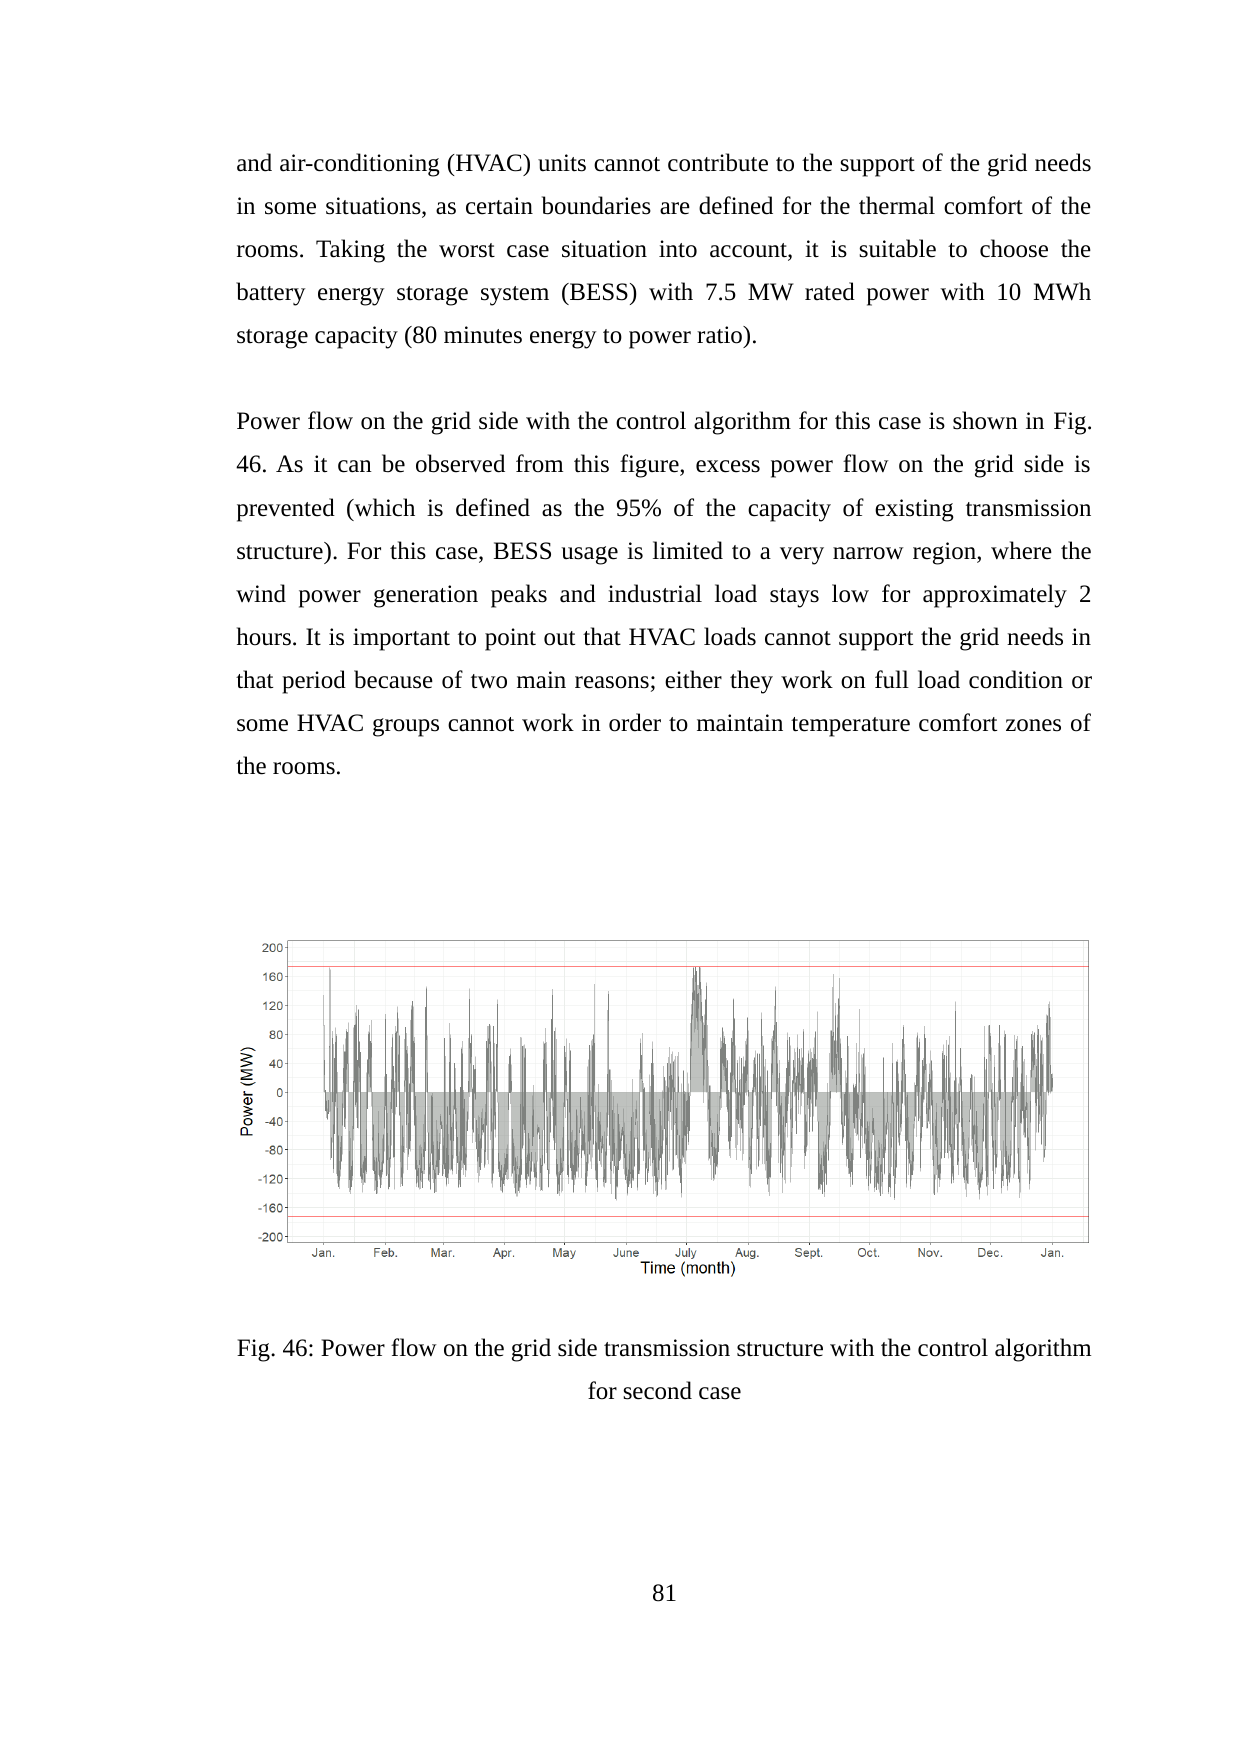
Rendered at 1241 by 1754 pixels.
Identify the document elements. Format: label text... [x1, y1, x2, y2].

text and air-conditioning (HVAC) units cannot contribute to the support of the grid needs in some situations, as certain boundaries are defined for the thermal comfort of the rooms. Taking the worst case situation into account, it is suitable to choose the battery energy storage system (BESS) with 7.5 MW rated power with 10 MWh storage capacity (80 minutes energy to power ratio). [236, 148, 1093, 349]
text Fig. 46: Power flow on the grid side transmission structure with the control algorithm for second case [236, 1333, 1093, 1404]
picture [236, 936, 1093, 1279]
text Power flow on the grid side with the control algorithm for this case is shown in Fig. 46. As it can be observed from this figure, excess power flow on the grid side is prevented (which is defined as the 95% of the capacity of existing transmission structure). For this case, BESS usage is limited to a very narrow region, where the wind power generation peaks and industrial load stays low for approximately 2 hours. It is important to point out that HVAC loads cannot support the grid needs in that period because of two main reasons; either they work on full load condition or some HVAC groups cannot work in order to maintain temperature comfort zones of the rooms. [236, 406, 1093, 780]
